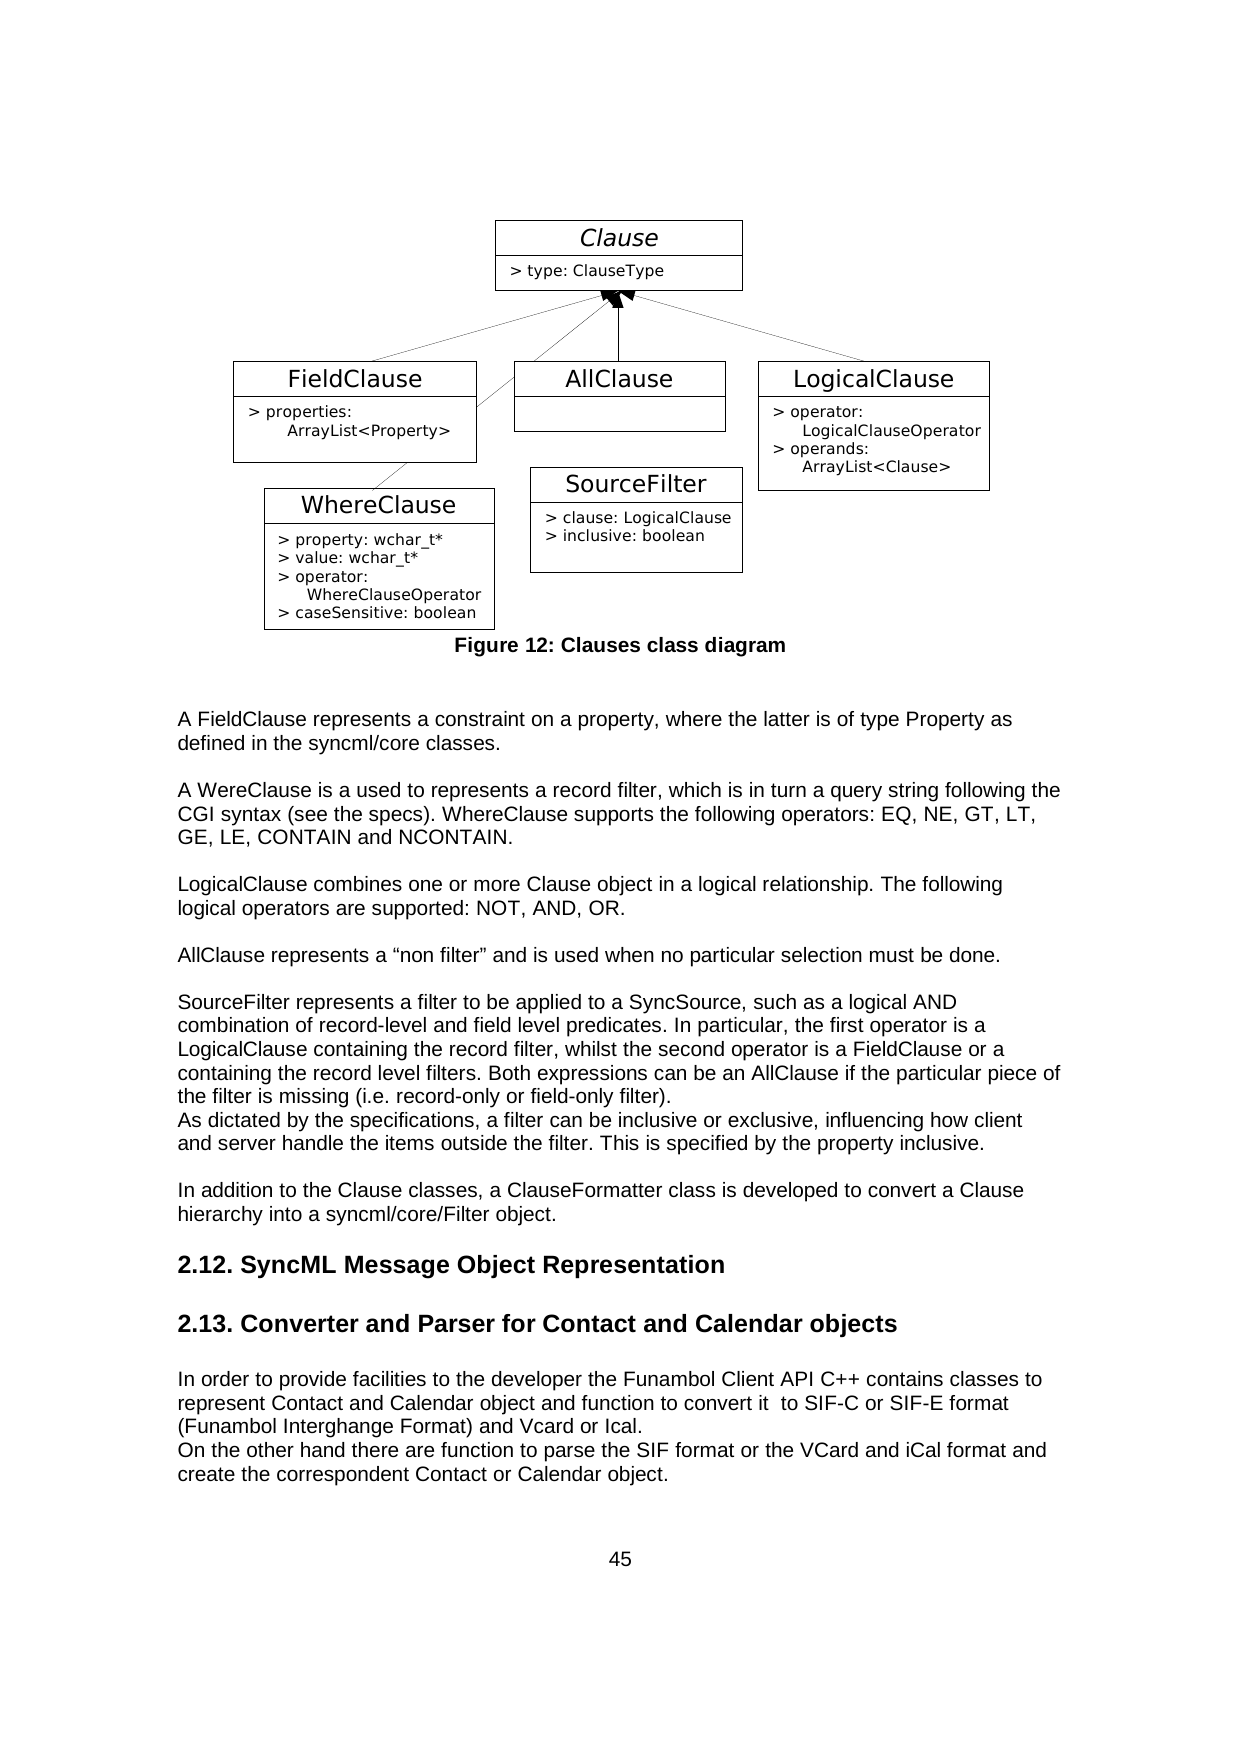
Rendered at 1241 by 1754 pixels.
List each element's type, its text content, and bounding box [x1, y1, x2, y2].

text LogicalClause combines one or more Clause object in a logical relationship. The following logical operators are supported: NOT, AND, OR. [177, 873, 1063, 920]
text Figure 12: Clauses class diagram [196, 202, 1044, 657]
subtitle SyncML Message Object Representation [177, 1251, 1063, 1279]
text A WereClause is a used to represents a record filter, which is in turn a query string following the CGI syntax (see the specs). WhereClause supports the following operators: EQ, NE, GT, LT, GE, LE, CONTAIN and NCONTAIN. [177, 778, 1063, 849]
text In order to provide facilities to the developer the Funambol Client API C++ contains classes to represent Contact and Calendar object and function to convert it to SIF-C or SIF-E format (Funambol Interghange Format) and Vcard or Ical. [177, 1368, 1063, 1438]
text A FieldClause represents a constraint on a property, where the latter is of type Property as defined in the syncml/core classes. [177, 708, 1063, 755]
text In addition to the Clause classes, a ClauseFormatter class is developed to convert a Clause hierarchy into a syncml/core/Filter object. [177, 1179, 1063, 1226]
text SourceFilter represents a filter to be applied to a SyncSource, such as a logical AND combination of record-level and field level predicates. In particular, the first operator is a LogicalClause containing the record filter, whilst the second operator is a FieldClause or a containing the record level filters. Both expressions can be an AllClause if the particular piece of the filter is missing (i.e. record-only or field-only filter). [177, 990, 1063, 1108]
text [196, 177, 1044, 202]
text [196, 657, 1044, 661]
text AllClause represents a “non filter” and is used when no particular selection must be done. [177, 943, 1063, 967]
text As dictated by the specifications, a filter can be inclusive or exclusive, influencing how client and server handle the items outside the filter. This is specified by the property inclusive. [177, 1108, 1063, 1155]
subtitle Converter and Parser for Contact and Calendar objects [177, 1310, 1063, 1338]
text On the other hand there are function to parse the SIF format or the VCard and iCal format and create the correspondent Contact or Calendar object. [177, 1438, 1063, 1486]
